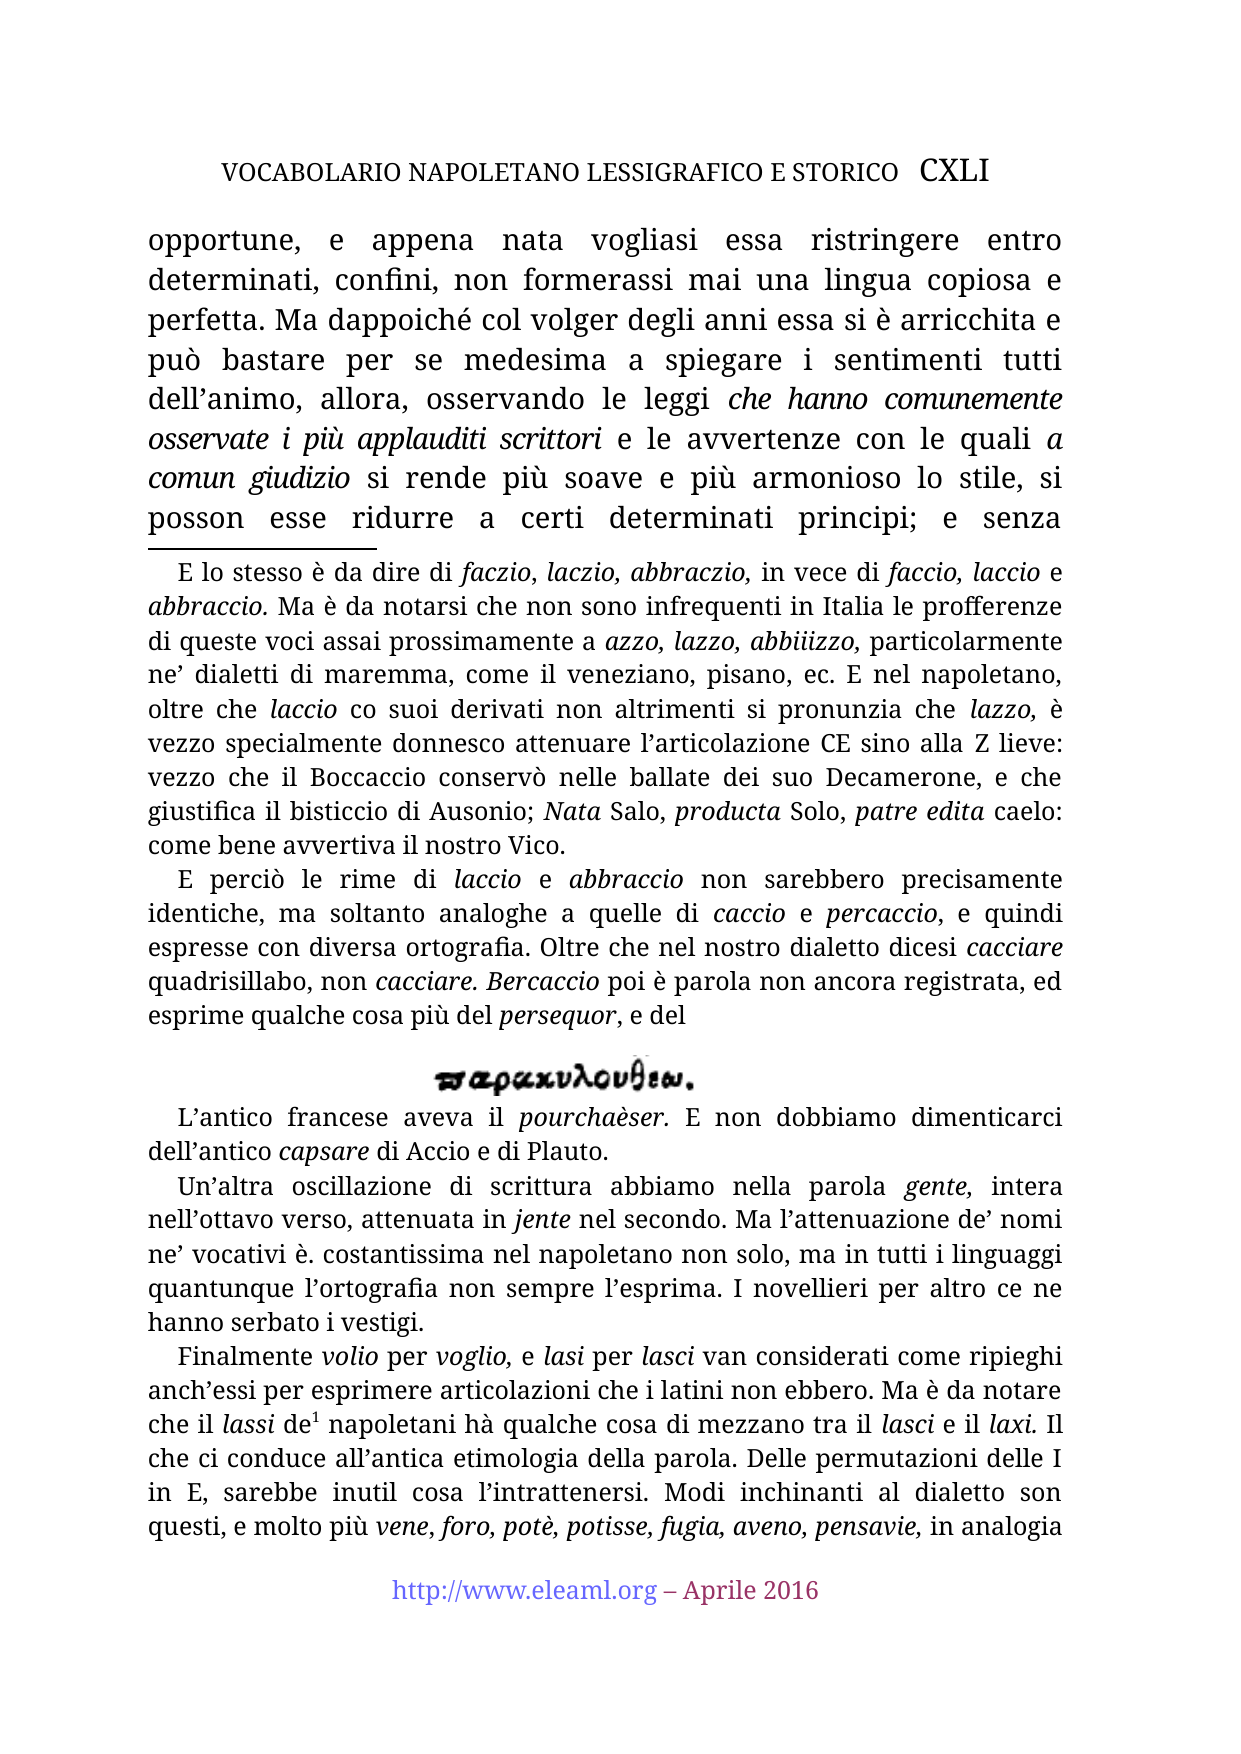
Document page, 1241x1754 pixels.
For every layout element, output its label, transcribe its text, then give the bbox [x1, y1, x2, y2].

text L’antico francese aveva il pourchaèser. E non dobbiamo dimenticarci dell’antico capsare di Accio e di Plauto. [148, 1100, 1063, 1168]
text opportune, e appena nata vogliasi essa ristringere entro determinati, confini, non formerassi mai una lingua copiosa e perfetta. Ma dappoiché col volger degli anni essa si è arricchita e può bastare per se medesima a spiegare i sentimenti tutti dell’animo, allora, osservando le leggi che hanno comunemente osservate i più applauditi scrittori e le avvertenze con le quali a comun giudizio si rende più soave e più armonioso lo stile, si posson esse ridurre a certi determinati principi; e senza [148, 220, 1063, 537]
text E lo stesso è da dire di faczio, laczio, abbraczio, in vece di faccio, laccio e abbraccio. Ma è da notarsi che non sono infrequenti in Italia le profferenze di queste voci assai prossimamente a azzo, lazzo, abbiiizzo, particolarmente ne’ dialetti di maremma, come il veneziano, pisano, ec. E nel napoletano, oltre che laccio co suoi derivati non altrimenti si pronunzia che lazzo, è vezzo specialmente donnesco attenuare l’articolazione CE sino alla Z lieve: vezzo che il Boccaccio conservò nelle ballate dei suo Decamerone, e che giustifica il bisticcio di Ausonio; Nata Salo, producta Solo, patre edita caelo: come bene avvertiva il nostro Vico. [148, 555, 1063, 862]
text Finalmente volio per voglio, e lasi per lasci van considerati come ripieghi anch’essi per esprimere articolazioni che i latini non ebbero. Ma è da notare che il lassi de1 napoletani hà qualche cosa di mezzano tra il lasci e il laxi. Il che ci conduce all’antica etimologia della parola. Delle permutazioni delle I in E, sarebbe inutil cosa l’intrattenersi. Modi inchinanti al dialetto son questi, e molto più vene, foro, potè, potisse, fugia, aveno, pensavie, in analogia [148, 1338, 1063, 1543]
picture [427, 1055, 706, 1096]
text E perciò le rime di laccio e abbraccio non sarebbero precisamente identiche, ma soltanto analoghe a quelle di caccio e percaccio, e quindi espresse con diversa ortografia. Oltre che nel nostro dialetto dicesi cacciare quadrisillabo, non cacciare. Bercaccio poi è parola non ancora registrata, ed esprime qualche cosa più del persequor, e del [148, 862, 1063, 1032]
text Un’altra oscillazione di scrittura abbiamo nella parola gente, intera nell’ottavo verso, attenuata in jente nel secondo. Ma l’attenuazione de’ nomi ne’ vocativi è. costantissima nel napoletano non solo, ma in tutti i linguaggi quantunque l’ortografia non sempre l’esprima. I novellieri per altro ce ne hanno serbato i vestigi. [148, 1168, 1063, 1338]
